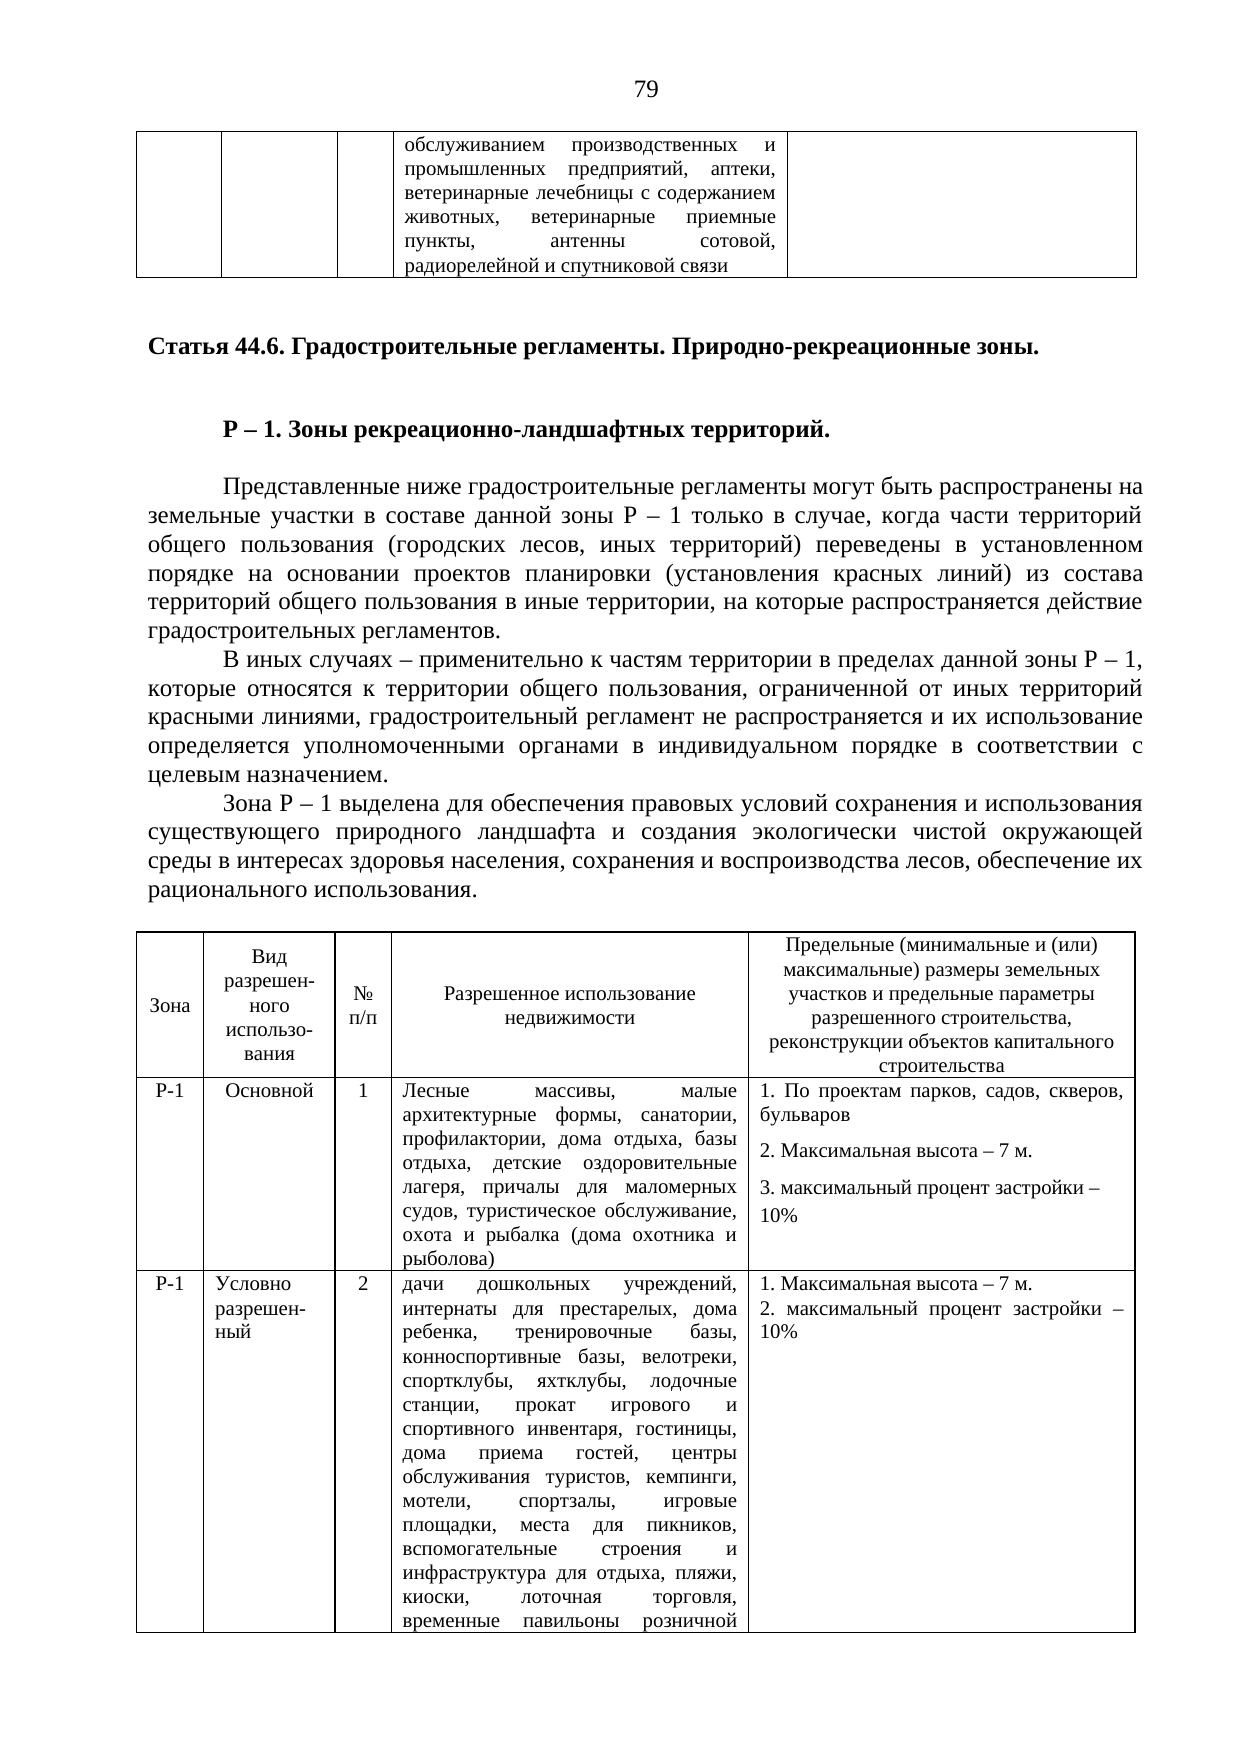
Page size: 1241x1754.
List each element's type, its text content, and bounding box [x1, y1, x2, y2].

text Р – 1. Зоны рекреационно-ландшафтных территорий. [148, 414, 1144, 443]
table_cell 1. По проектам парков, садов, скверов, бульваров 2. Максимальная высота – 7 м. 3. максимальный процент застройки – 10% [749, 1078, 1134, 1270]
text Зона Р – 1 выделена для обеспечения правовых условий сохранения и использования существующего природного ландшафта и создания экологически чистой окружающей среды в интересах здоровья населения, сохранения и воспроизводства лесов, обеспечение их рационального использования. [148, 788, 1144, 903]
table_cell [222, 132, 337, 277]
table_cell Лесные массивы, малые архитектурные формы, санатории, профилактории, дома отдыха, базы отдыха, детские оздоровительные лагеря, причалы для маломерных судов, туристическое обслуживание, охота и рыбалка (дома охотника и рыболова) [392, 1078, 748, 1270]
table_header № п/п [336, 933, 391, 1077]
table_cell [137, 132, 221, 277]
table_cell 2 [336, 1271, 391, 1632]
table_cell Условно разрешен-ный [204, 1271, 334, 1632]
table_header Разрешенное использование недвижимости [392, 933, 748, 1077]
table_cell 1 [336, 1078, 391, 1270]
table_cell обслуживанием производственных и промышленных предприятий, аптеки, ветеринарные лечебницы с содержанием животных, ветеринарные приемные пункты, антенны сотовой, радиорелейной и спутниковой связи [394, 132, 787, 277]
table_cell Основной [204, 1078, 334, 1270]
table_cell Р-1 [137, 1271, 203, 1632]
subtitle Статья 44.6. Градостроительные регламенты. Природно-рекреационные зоны. [148, 331, 1144, 360]
table_header Вид разрешен- ного использо- вания [204, 933, 334, 1077]
table_header Зона [137, 933, 203, 1077]
table_cell 1. Максимальная высота – 7 м. 2. максимальный процент застройки – 10% [749, 1271, 1134, 1632]
table_cell [788, 132, 1136, 277]
table_header Предельные (минимальные и (или) максимальные) размеры земельных участков и предельные параметры разрешенного строительства, реконструкции объектов капитального строительства [749, 933, 1134, 1077]
table_cell дачи дошкольных учреждений, интернаты для престарелых, дома ребенка, тренировочные базы, конноспортивные базы, велотреки, спортклубы, яхтклубы, лодочные станции, прокат игрового и спортивного инвентаря, гостиницы, дома приема гостей, центры обслуживания туристов, кемпинги, мотели, спортзалы, игровые площадки, места для пикников, вспомогательные строения и инфраструктура для отдыха, пляжи, киоски, лоточная торговля, временные павильоны розничной [392, 1271, 748, 1632]
text Представленные ниже градостроительные регламенты могут быть распространены на земельные участки в составе данной зоны Р – 1 только в случае, когда части территорий общего пользования (городских лесов, иных территорий) переведены в установленном порядке на основании проектов планировки (установления красных линий) из состава территорий общего пользования в иные территории, на которые распространяется действие градостроительных регламентов. [148, 471, 1144, 644]
text В иных случаях – применительно к частям территории в пределах данной зоны Р – 1, которые относятся к территории общего пользования, ограниченной от иных территорий красными линиями, градостроительный регламент не распространяется и их использование определяется уполномоченными органами в индивидуальном порядке в соответствии с целевым назначением. [148, 644, 1144, 788]
table_cell [338, 132, 393, 277]
table_cell Р-1 [137, 1078, 203, 1270]
